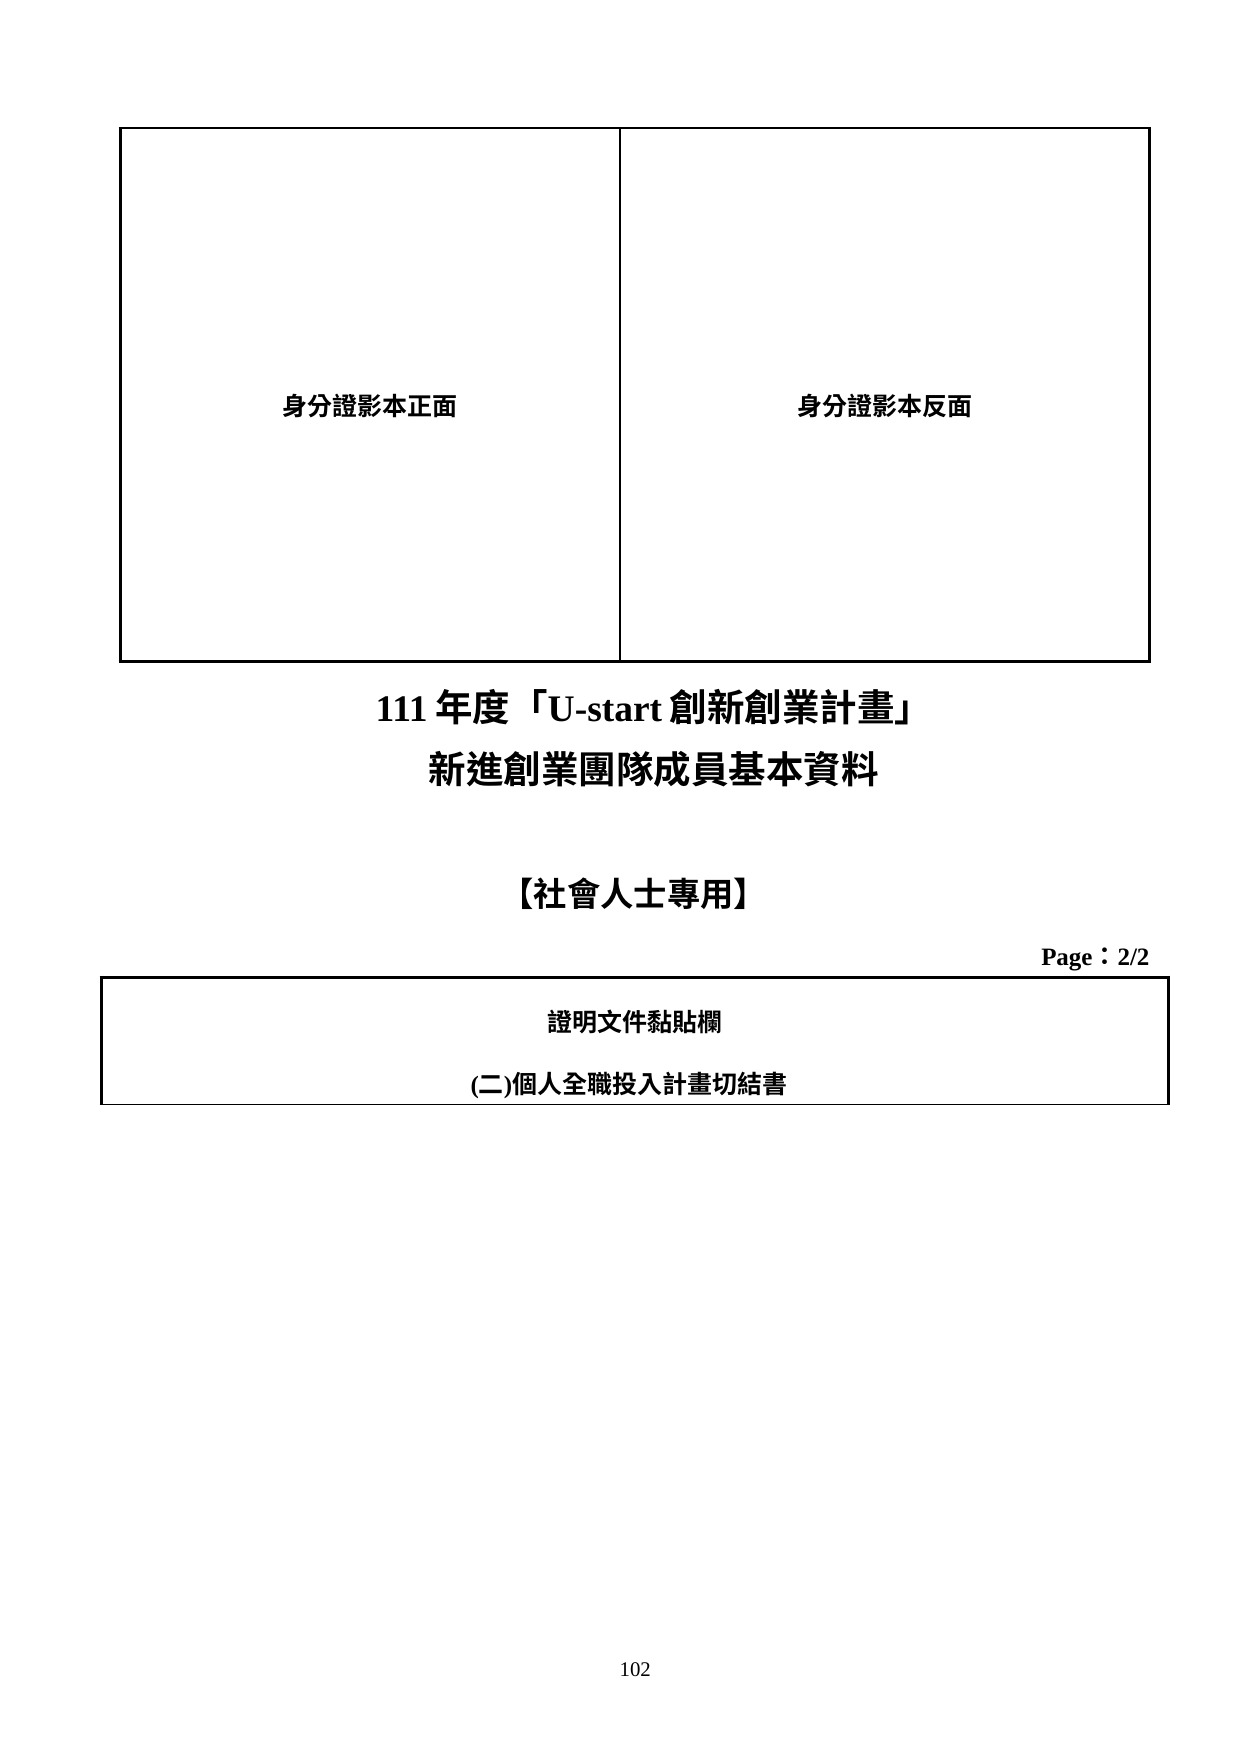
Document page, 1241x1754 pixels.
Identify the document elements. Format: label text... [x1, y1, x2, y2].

text 【社會人士專用】 [118, 851, 1149, 913]
table_cell 身分證影本反面 [621, 129, 1148, 660]
text 新進創業團隊成員基本資料 [156, 726, 1152, 788]
text 111年度「U-start創新創業計畫」 [156, 663, 1152, 726]
table_cell 身分證影本正面 [122, 129, 619, 660]
table_header 證明文件黏貼欄 (二)個人全職投入計畫切結書 [103, 979, 1167, 1104]
text Page：2/2 [118, 913, 1149, 976]
